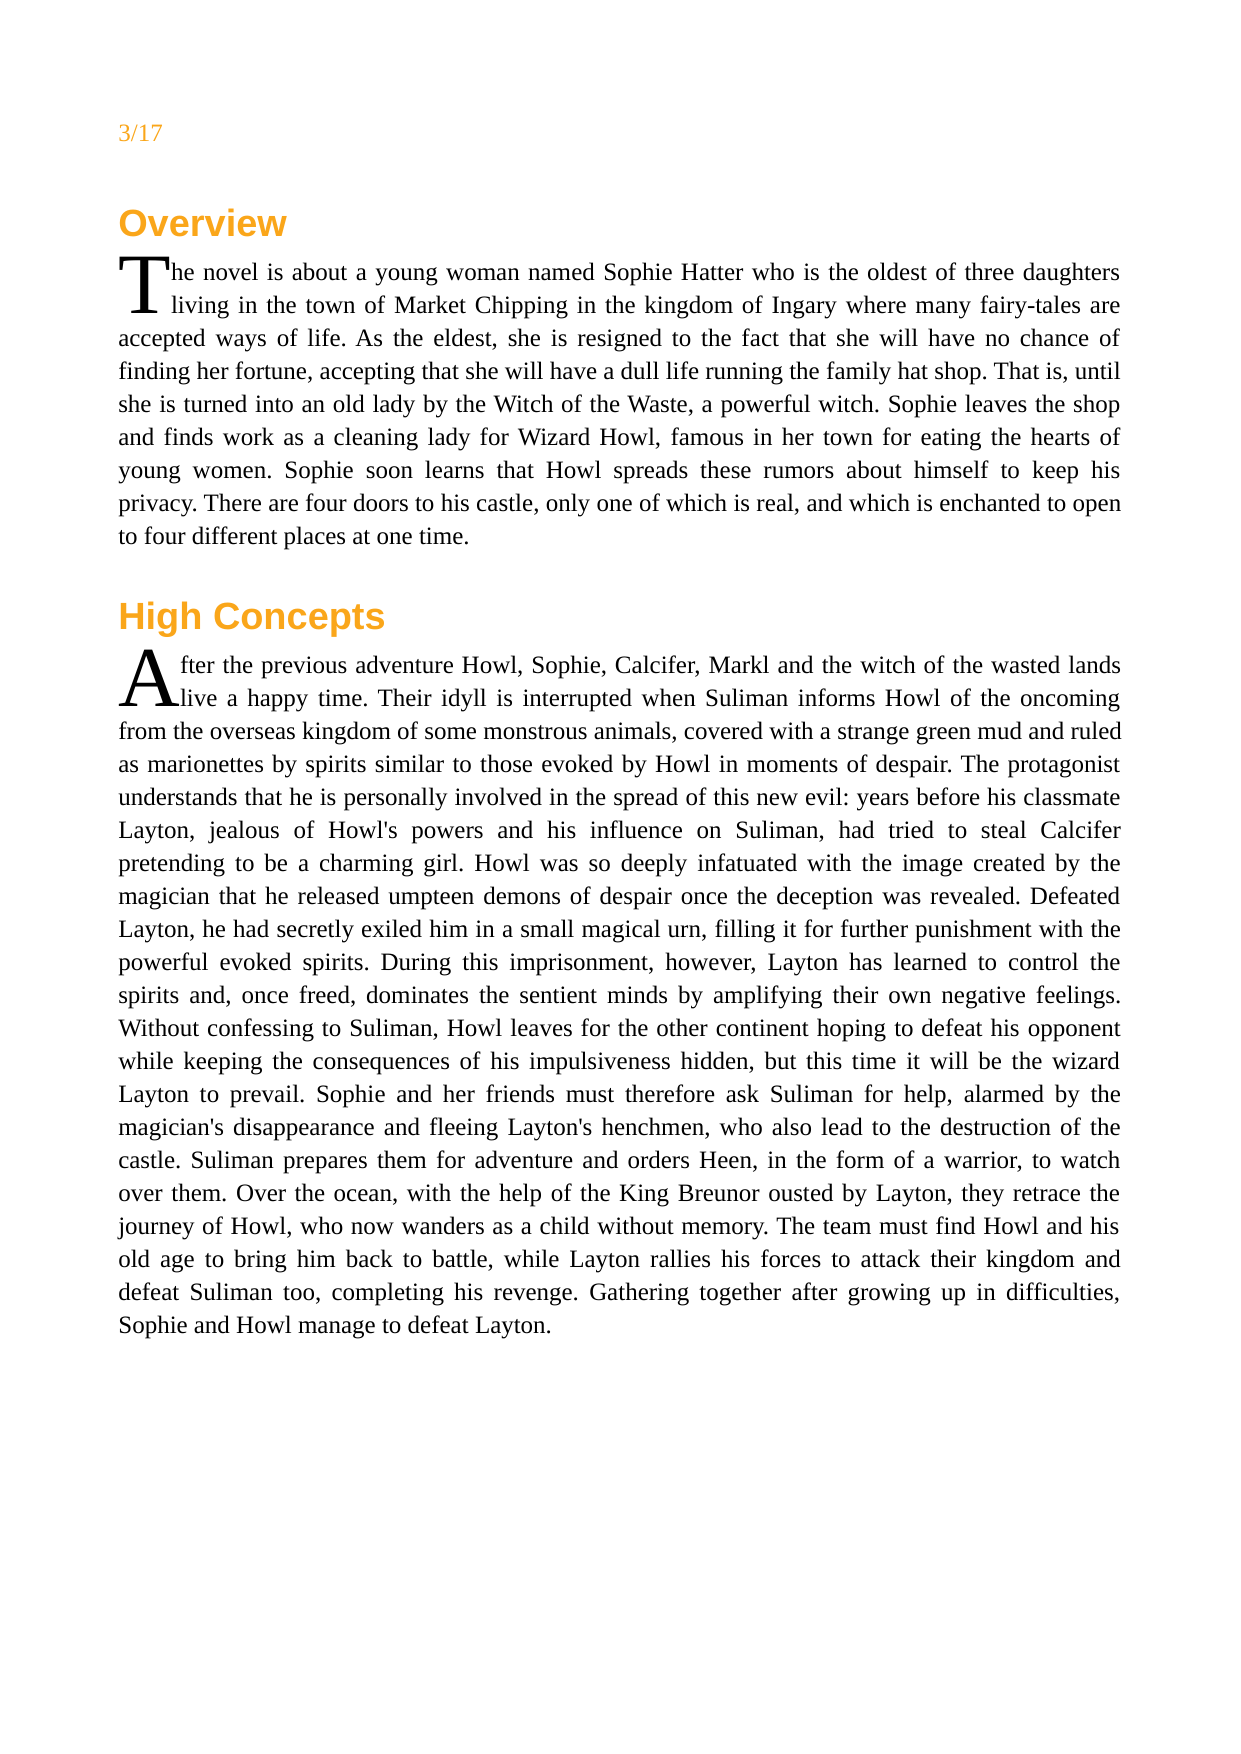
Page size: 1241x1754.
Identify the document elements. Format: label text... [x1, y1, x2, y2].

subtitle Overview [118, 201, 1122, 245]
text The novel is about a young woman named Sophie Hatter who is the oldest of three daughters living in the town of Market Chipping in the kingdom of Ingary where many fairy-tales are accepted ways of life. As the eldest, she is resigned to the fact that she will have no chance of finding her fortune, accepting that she will have a dull life running the family hat shop. That is, until she is turned into an old lady by the Witch of the Waste, a powerful witch. Sophie leaves the shop and finds work as a cleaning lady for Wizard Howl, famous in her town for eating the hearts of young women. Sophie soon learns that Howl spreads these rumors about himself to keep his privacy. There are four doors to his castle, only one of which is real, and which is enchanted to open to four different places at one time. [118, 257, 1122, 550]
text After the previous adventure Howl, Sophie, Calcifer, Markl and the witch of the wasted lands live a happy time. Their idyll is interrupted when Suliman informs Howl of the oncoming from the overseas kingdom of some monstrous animals, covered with a strange green mud and ruled as marionettes by spirits similar to those evoked by Howl in moments of despair. The protagonist understands that he is personally involved in the spread of this new evil: years before his classmate Layton, jealous of Howl's powers and his influence on Suliman, had tried to steal Calcifer pretending to be a charming girl. Howl was so deeply infatuated with the image created by the magician that he released umpteen demons of despair once the deception was revealed. Defeated Layton, he had secretly exiled him in a small magical urn, filling it for further punishment with the powerful evoked spirits. During this imprisonment, however, Layton has learned to control the spirits and, once freed, dominates the sentient minds by amplifying their own negative feelings. Without confessing to Suliman, Howl leaves for the other continent hoping to defeat his opponent while keeping the consequences of his impulsiveness hidden, but this time it will be the wizard Layton to prevail. Sophie and her friends must therefore ask Suliman for help, alarmed by the magician's disappearance and fleeing Layton's henchmen, who also lead to the destruction of the castle. Suliman prepares them for adventure and orders Heen, in the form of a warrior, to watch over them. Over the ocean, with the help of the King Breunor ousted by Layton, they retrace the journey of Howl, who now wanders as a child without memory. The team must find Howl and his old age to bring him back to battle, while Layton rallies his forces to attack their kingdom and defeat Suliman too, completing his revenge. Gathering together after growing up in difficulties, Sophie and Howl manage to defeat Layton. [118, 650, 1122, 1339]
subtitle High Concepts [118, 594, 1122, 637]
